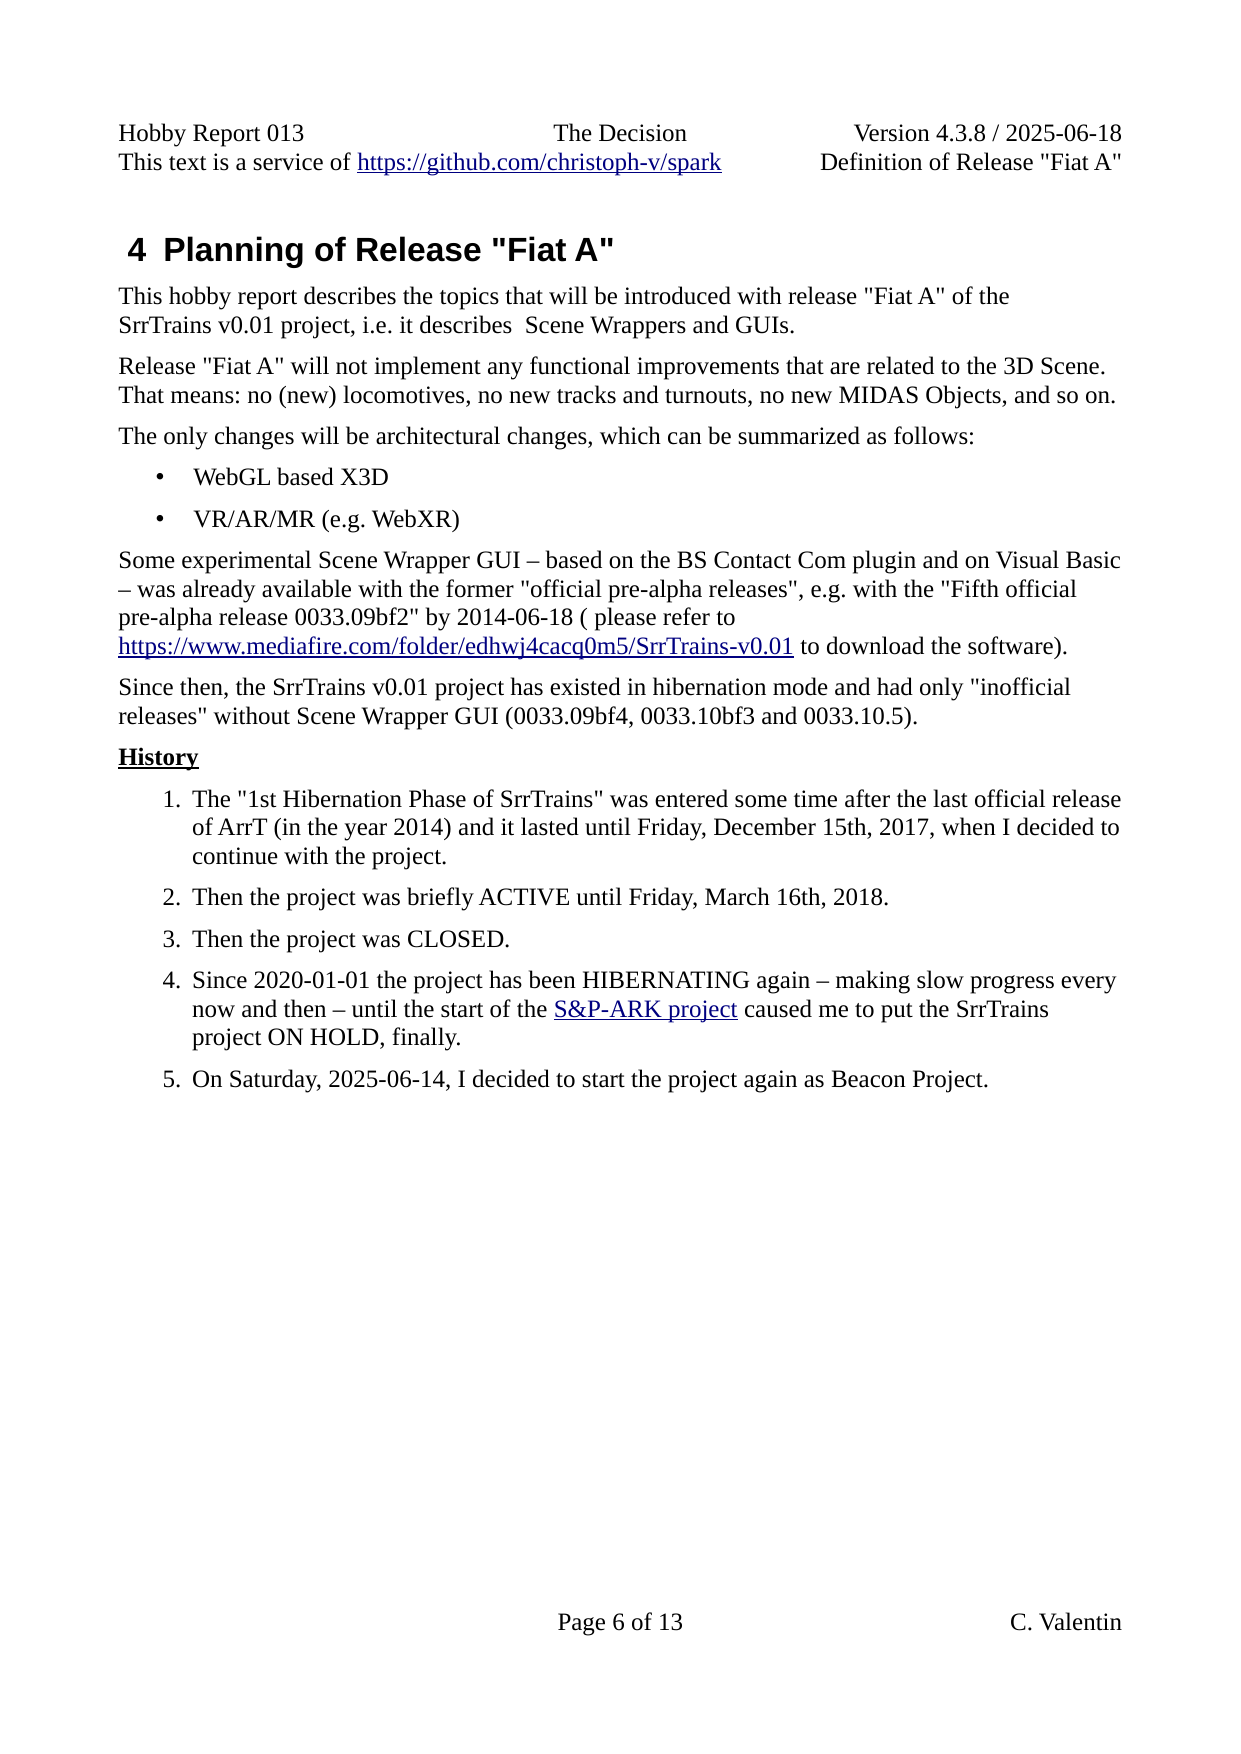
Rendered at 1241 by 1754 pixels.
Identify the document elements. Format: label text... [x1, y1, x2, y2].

list On Saturday, 2025-06-14, I decided to start the project again as Beacon Project. [162, 1064, 1122, 1092]
list VR/AR/MR (e.g. WebXR) [156, 504, 1122, 532]
list WebGL based X3D [156, 462, 1122, 491]
subtitle Planning of Release "Fiat A" [118, 230, 1122, 269]
list The "1st Hibernation Phase of SrrTrains" was entered some time after the last official release of ArrT (in the year 2014) and it lasted until Friday, December 15th, 2017, when I decided to continue with the project. [162, 784, 1122, 870]
text Release "Fiat A" will not implement any functional improvements that are related to the 3D Scene. That means: no (new) locomotives, no new tracks and turnouts, no new MIDAS Objects, and so on. [118, 351, 1122, 409]
text Some experimental Scene Wrapper GUI – based on the BS Contact Com plugin and on Visual Basic – was already available with the former "official pre-alpha releases", e.g. with the "Fifth official pre-alpha release 0033.09bf2" by 2014-06-18 ( please refer to https://www.mediafire.com/folder/edhwj4cacq0m5/SrrTrains-v0.01 to download the software). [118, 545, 1122, 660]
text Since then, the SrrTrains v0.01 project has existed in hibernation mode and had only "inofficial releases" without Scene Wrapper GUI (0033.09bf4, 0033.10bf3 and 0033.10.5). [118, 672, 1122, 730]
list Since 2020-01-01 the project has been HIBERNATING again – making slow progress every now and then – until the start of the S&P-ARK project caused me to put the SrrTrains project ON HOLD, finally. [162, 965, 1122, 1051]
list Then the project was CLOSED. [162, 924, 1122, 952]
text This hobby report describes the topics that will be introduced with release "Fiat A" of the SrrTrains v0.01 project, i.e. it describes Scene Wrappers and GUIs. [118, 281, 1122, 339]
text History [118, 742, 1122, 771]
text The only changes will be architectural changes, which can be summarized as follows: [118, 421, 1122, 450]
list Then the project was briefly ACTIVE until Friday, March 16th, 2018. [162, 882, 1122, 911]
